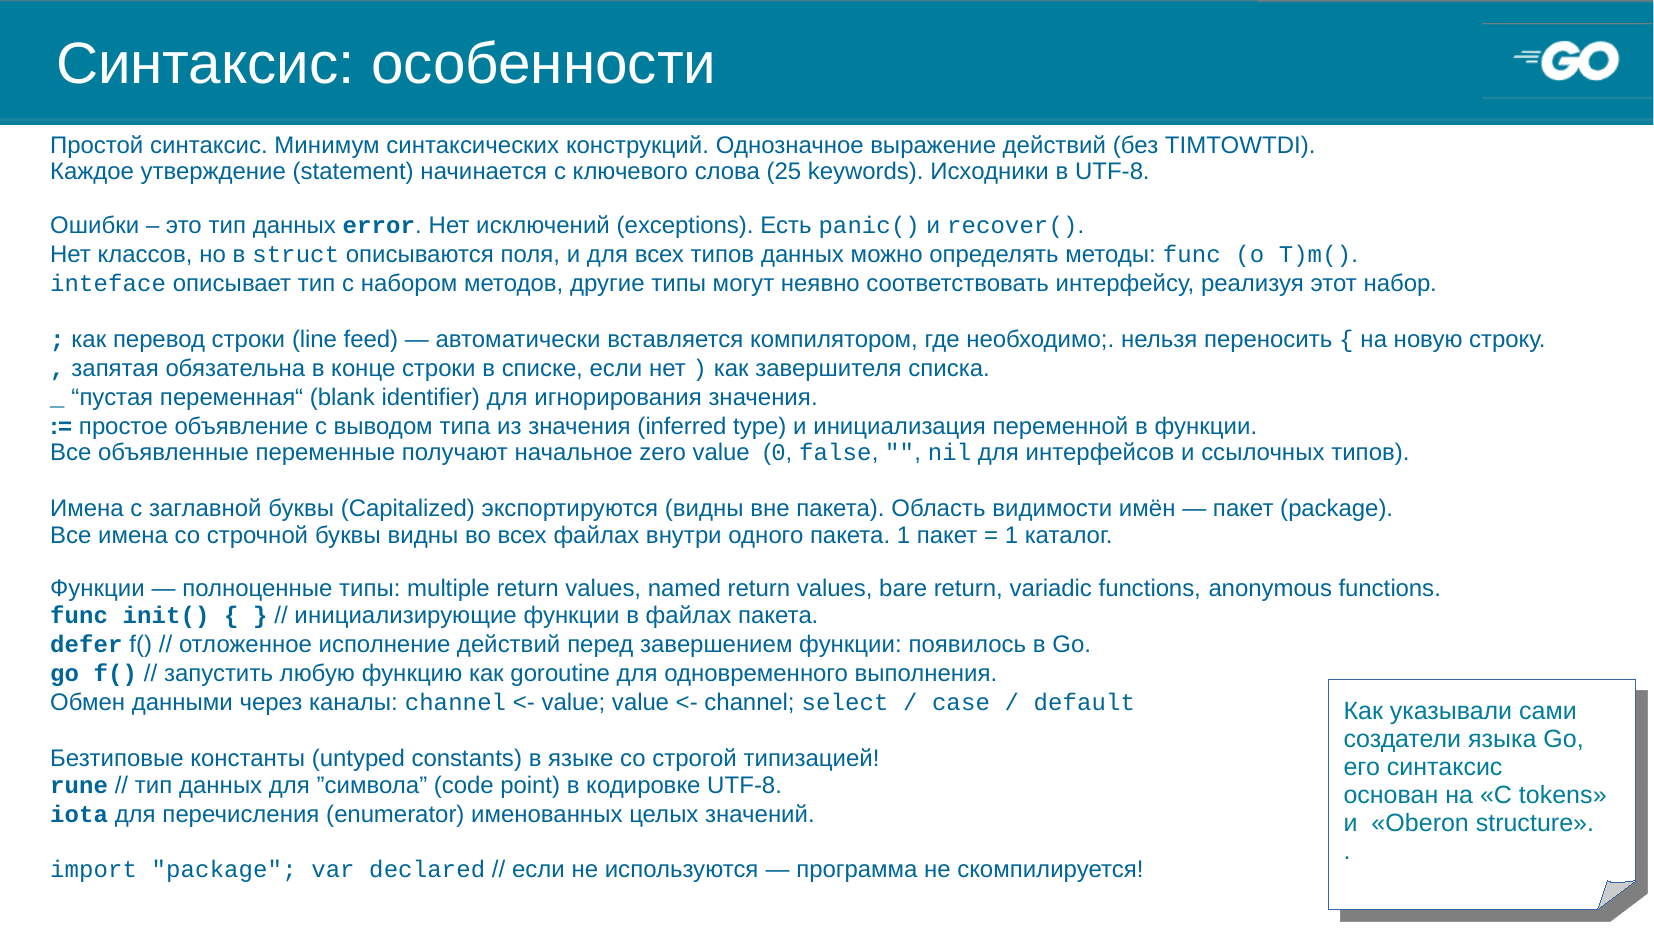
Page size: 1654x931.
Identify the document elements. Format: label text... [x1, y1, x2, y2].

text_box Простой синтаксис. Минимум синтаксических конструкций. Однозначное выражение действий (без TIMTOWTDI). Каждое утверждение (statement) начинается с ключевого слова (25 keywords). Исходники в UTF-8. Ошибки – это тип данных error. Нет исключений (exceptions). Есть panic() и recover(). Нет классов, но в struct описываются поля, и для всех типов данных можно определять методы: func (o T)m(). inteface описывает тип с набором методов, другие типы могут неявно соответствовать интерфейсу, реализуя этот набор. ; как перевод строки (line feed) — автоматически вставляется компилятором, где необходимо;. нельзя переносить { на новую строку. , запятая обязательна в конце строки в списке, если нет ) как завершителя списка. _ “пустая переменная“ (blank identifier) для игнорирования значения. := простое объявление с выводом типа из значения (inferred type) и инициализация переменной в функции. Все объявленные переменные получают начальное zero value (0, false, "", nil для интерфейсов и ссылочных типов). Имена с заглавной буквы (Capitalized) экспортируются (видны вне пакета). Область видимости имён — пакет (package). Все имена со строчной буквы видны во всех файлах внутри одного пакета. 1 пакет = 1 каталог. Функции — полноценные типы: multiple return values, named return values, bare return, variadic functions, anonymous functions. func init() { } // инициализирующие функции в файлах пакета. defer f() // отложенное исполнение действий перед завершением функции: появилось в Go. go f() // запустить любую функцию как goroutine для одновременного выполнения. Обмен данными через каналы: channel <- value; value <- channel; select / case / default Безтиповые константы (untyped constants) в языке со строгой типизацией! rune // тип данных для ”символа” (code point) в кодировке UTF-8. iota для перечисления (enumerator) именованных целых значений. import "package"; var declared // если не используются — программа не скомпилируется! [35, 124, 1619, 898]
picture [1542, 41, 1619, 81]
text_box Синтаксис: особенности [41, 23, 1495, 104]
text_box Как указывали сами создатели языка Go, его синтаксис основан на «C tokens» и «Oberon structure». . [1328, 679, 1636, 910]
